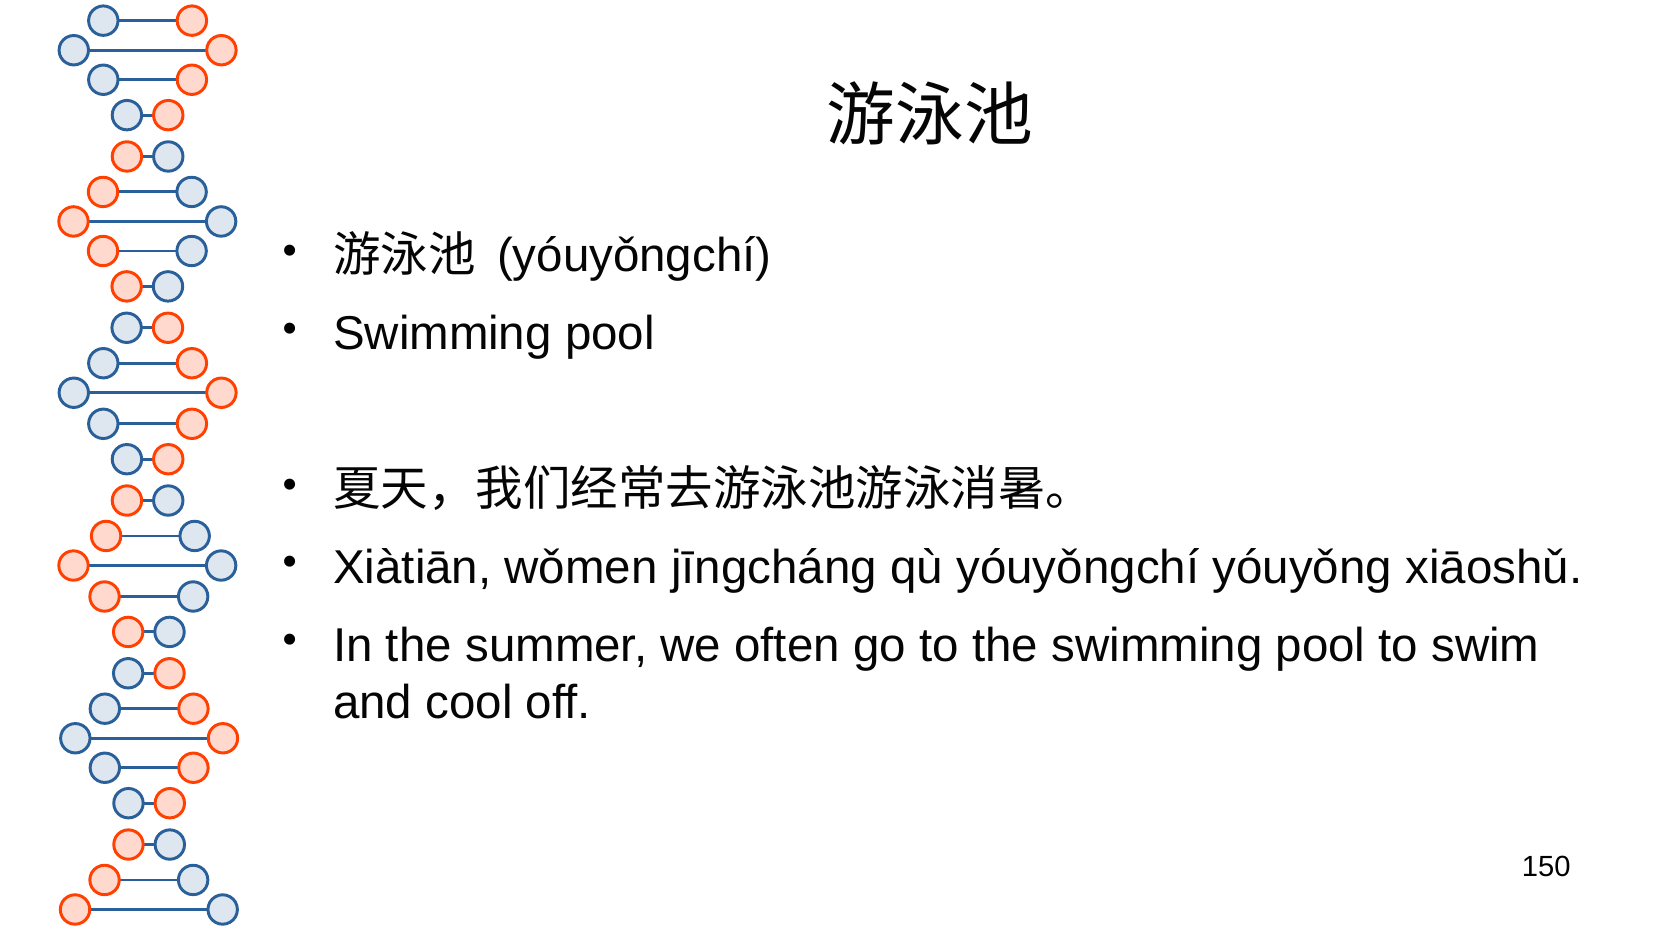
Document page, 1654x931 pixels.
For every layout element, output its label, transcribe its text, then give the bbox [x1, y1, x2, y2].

list 游泳池 (yóuyǒngchí) Swimming pool 夏天，我们经常去游泳池游泳消暑。 Xiàtiān, wǒmen jīngcháng qù yóuyǒngchí yóuyǒng xiāoshǔ. In the summer, we often go to the swimming pool to swim and cool off. [265, 224, 1595, 764]
title 游泳池 [265, 35, 1595, 189]
